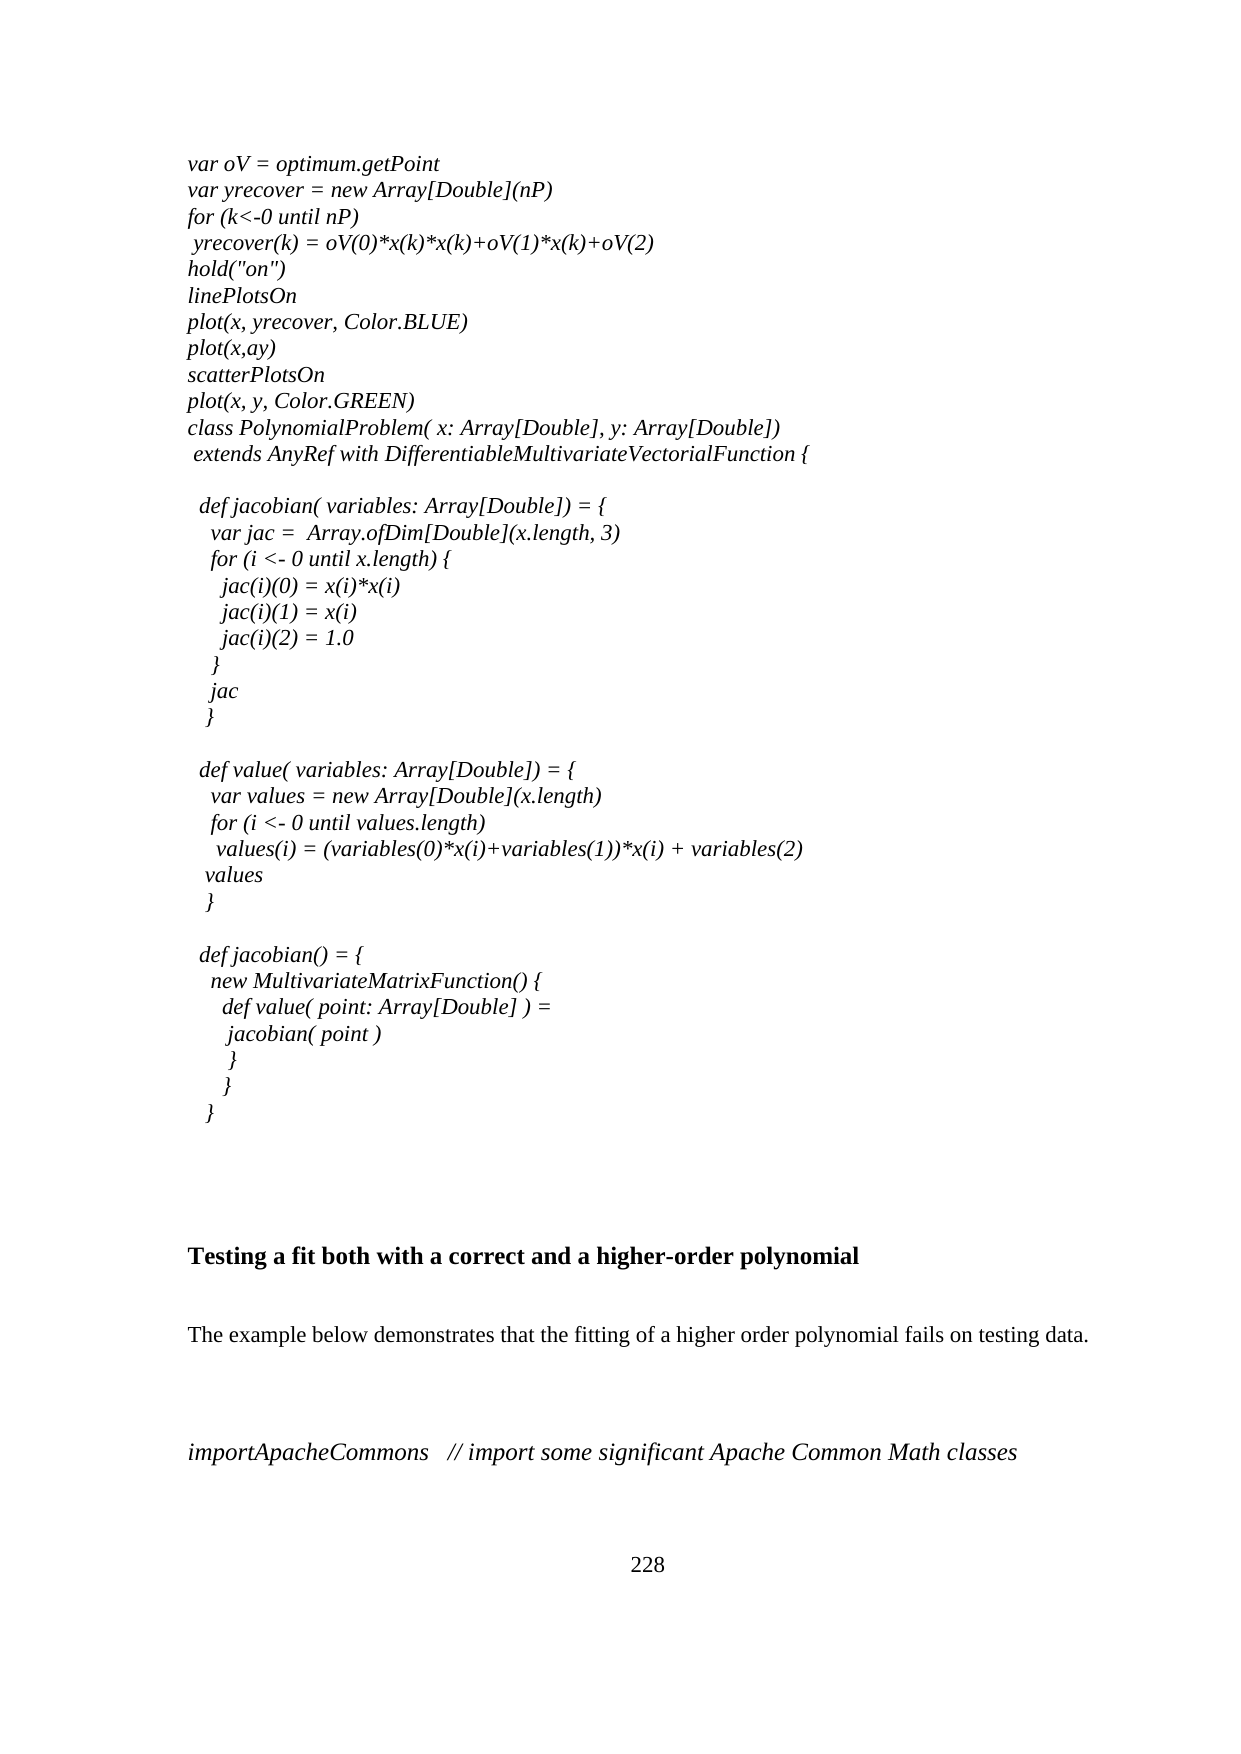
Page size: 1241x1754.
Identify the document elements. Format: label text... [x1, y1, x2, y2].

text } [187, 888, 1108, 914]
text importApacheCommons // import some significant Apache Common Math classes [187, 1437, 1108, 1466]
text plot(x,ay) [187, 334, 1108, 361]
text def value( variables: Array[Double]) = { [187, 756, 1108, 782]
text def jacobian( variables: Array[Double]) = { [187, 493, 1108, 519]
text values [187, 862, 1108, 888]
text plot(x, y, Color.GREEN) [187, 387, 1108, 413]
text plot(x, yrecover, Color.BLUE) [187, 308, 1108, 334]
text jac(i)(0) = x(i)*x(i) [187, 572, 1108, 598]
text var oV = optimum.getPoint [187, 150, 1108, 176]
text hold("on") [187, 255, 1108, 282]
text extends AnyRef with DifferentiableMultivariateVectorialFunction { [187, 440, 1108, 466]
text The example below demonstrates that the fitting of a higher order polynomial fails on testing data. [187, 1321, 1108, 1347]
text Testing a fit both with a correct and a higher-order polynomial [187, 1241, 1108, 1269]
text } [187, 1046, 1108, 1072]
text jac [187, 677, 1108, 703]
text } [187, 1072, 1108, 1099]
text for (i <- 0 until x.length) { [187, 545, 1108, 572]
text for (k<-0 until nP) [187, 203, 1108, 229]
text linePlotsOn [187, 282, 1108, 308]
text class PolynomialProblem( x: Array[Double], y: Array[Double]) [187, 413, 1108, 440]
text } [187, 1099, 1108, 1125]
text for (i <- 0 until values.length) [187, 809, 1108, 835]
text new MultivariateMatrixFunction() { [187, 967, 1108, 993]
text def value( point: Array[Double] ) = [187, 993, 1108, 1020]
text jacobian( point ) [187, 1020, 1108, 1046]
text jac(i)(1) = x(i) [187, 598, 1108, 624]
text } [187, 703, 1108, 730]
text } [187, 651, 1108, 677]
text var values = new Array[Double](x.length) [187, 782, 1108, 809]
text var jac = Array.ofDim[Double](x.length, 3) [187, 519, 1108, 545]
text scatterPlotsOn [187, 361, 1108, 387]
text yrecover(k) = oV(0)*x(k)*x(k)+oV(1)*x(k)+oV(2) [187, 229, 1108, 255]
text values(i) = (variables(0)*x(i)+variables(1))*x(i) + variables(2) [187, 835, 1108, 862]
text def jacobian() = { [187, 941, 1108, 967]
text jac(i)(2) = 1.0 [187, 624, 1108, 651]
text var yrecover = new Array[Double](nP) [187, 176, 1108, 203]
